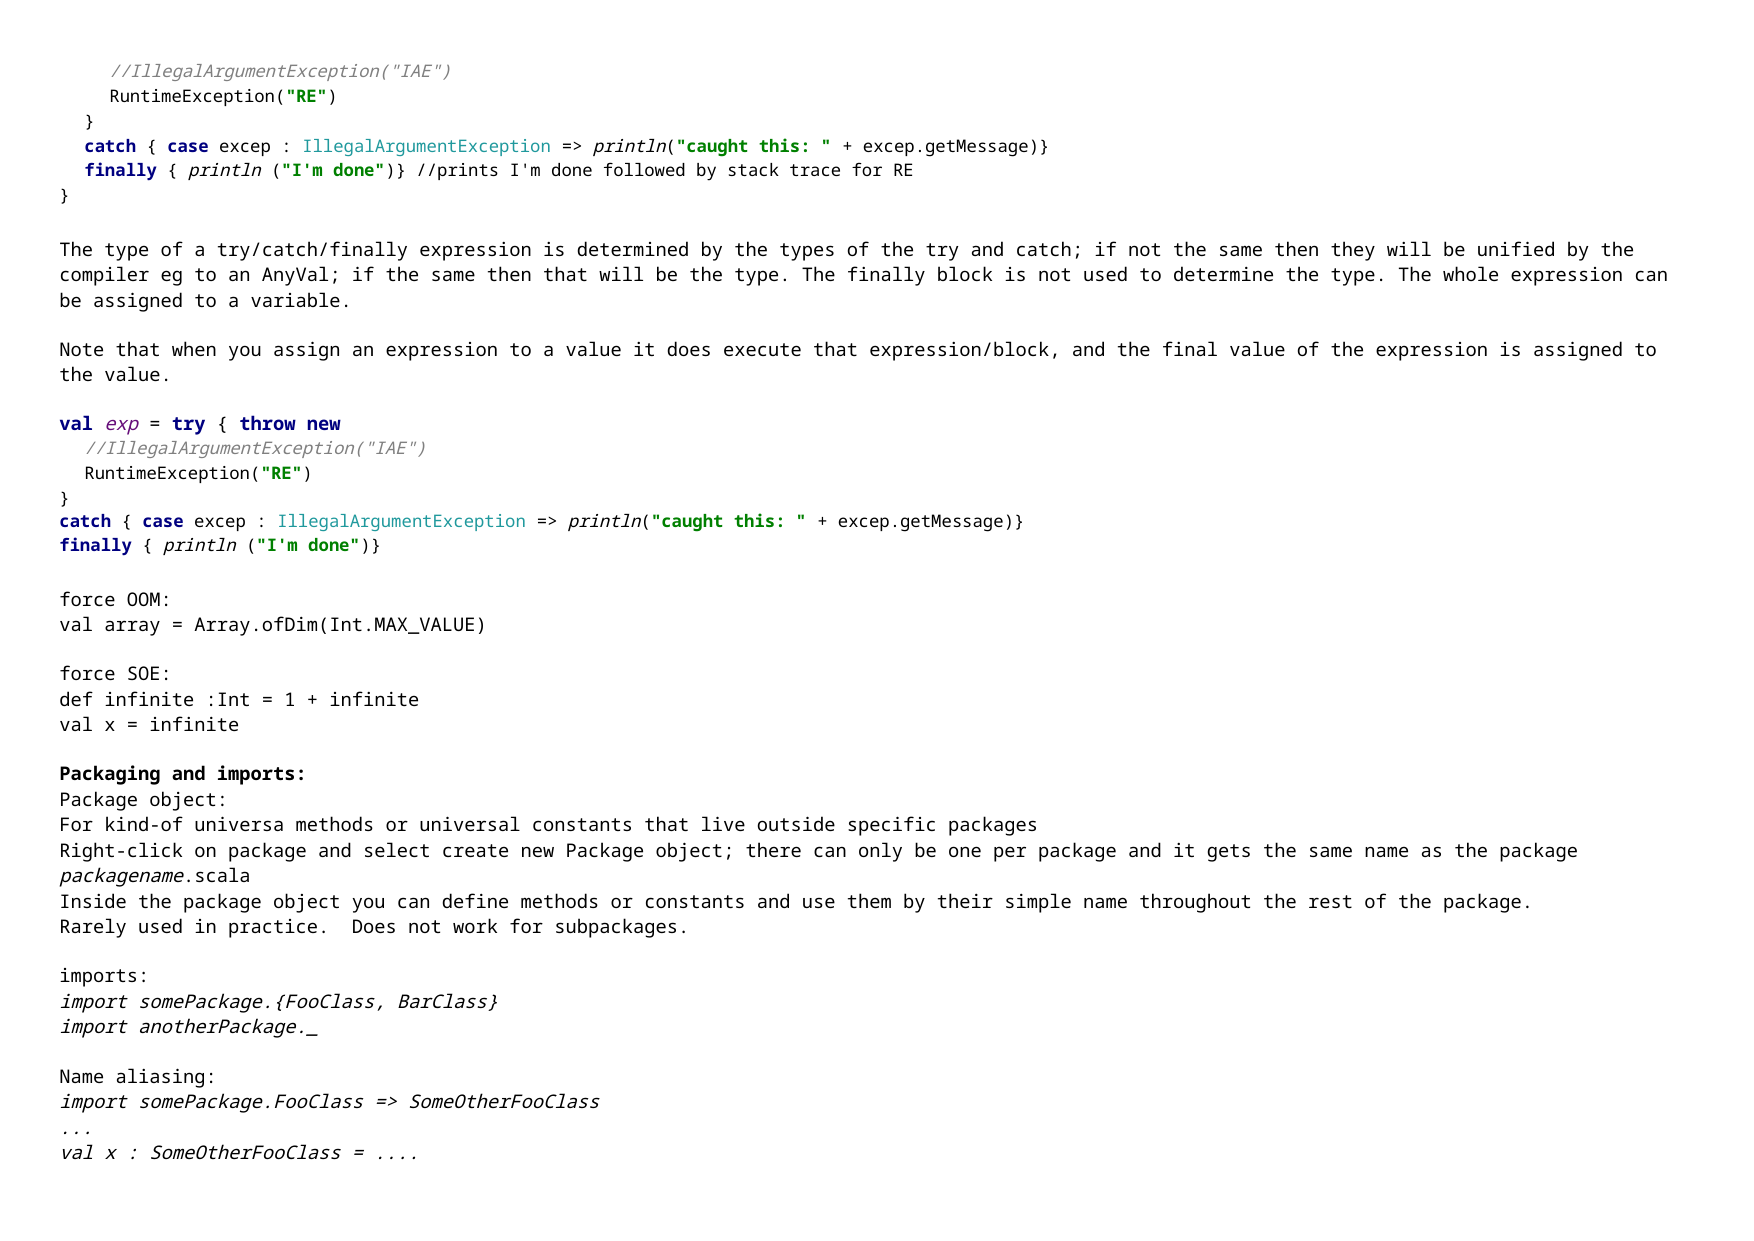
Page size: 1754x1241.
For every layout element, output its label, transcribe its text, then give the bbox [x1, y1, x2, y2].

text catch { case excep : IllegalArgumentException => println("caught this: " + excep.getMessage)} [59, 133, 1695, 158]
text imports: [59, 963, 1695, 988]
text //IllegalArgumentException("IAE") [59, 59, 1695, 84]
text Right-click on package and select create new Package object; there can only be one per package and it gets the same name as the package packagename.scala [59, 837, 1695, 888]
text def infinite :Int = 1 + infinite [59, 686, 1695, 712]
text The type of a try/catch/finally expression is determined by the types of the try and catch; if not the same then they will be unified by the compiler eg to an AnyVal; if the same then that will be the type. The finally block is not used to determine the type. The whole expression can be assigned to a variable. [59, 236, 1695, 313]
text finally { println ("I'm done")} //prints I'm done followed by stack trace for RE [59, 158, 1695, 183]
text ... [59, 1114, 1695, 1139]
text import anotherPackage._ [59, 1014, 1695, 1039]
text force SOE: [59, 661, 1695, 686]
text Name aliasing: [59, 1063, 1695, 1088]
text val array = Array.ofDim(Int.MAX_VALUE) [59, 611, 1695, 637]
text val x : SomeOtherFooClass = .... [59, 1139, 1695, 1165]
text } [59, 183, 1695, 207]
text val x = infinite [59, 712, 1695, 737]
text Packaging and imports: [59, 761, 1695, 786]
text Inside the package object you can define methods or constants and use them by their simple name throughout the rest of the package. [59, 888, 1695, 914]
text Note that when you assign an expression to a value it does execute that expression/block, and the final value of the expression is assigned to the value. [59, 336, 1695, 387]
text import somePackage.FooClass => SomeOtherFooClass [59, 1088, 1695, 1114]
text import somePackage.{FooClass, BarClass} [59, 988, 1695, 1014]
text } [59, 486, 1695, 509]
text } [59, 109, 1695, 133]
text For kind-of universa methods or universal constants that live outside specific packages [59, 812, 1695, 837]
text RuntimeException("RE") [59, 84, 1695, 109]
text finally { println ("I'm done")} [59, 533, 1695, 556]
text Package object: [59, 786, 1695, 812]
text val exp = try { throw new [59, 411, 1695, 436]
text Rarely used in practice. Does not work for subpackages. [59, 914, 1695, 939]
text force OOM: [59, 586, 1695, 611]
text RuntimeException("RE") [59, 461, 1695, 486]
text //IllegalArgumentException("IAE") [59, 436, 1695, 461]
text catch { case excep : IllegalArgumentException => println("caught this: " + excep.getMessage)} [59, 509, 1695, 533]
